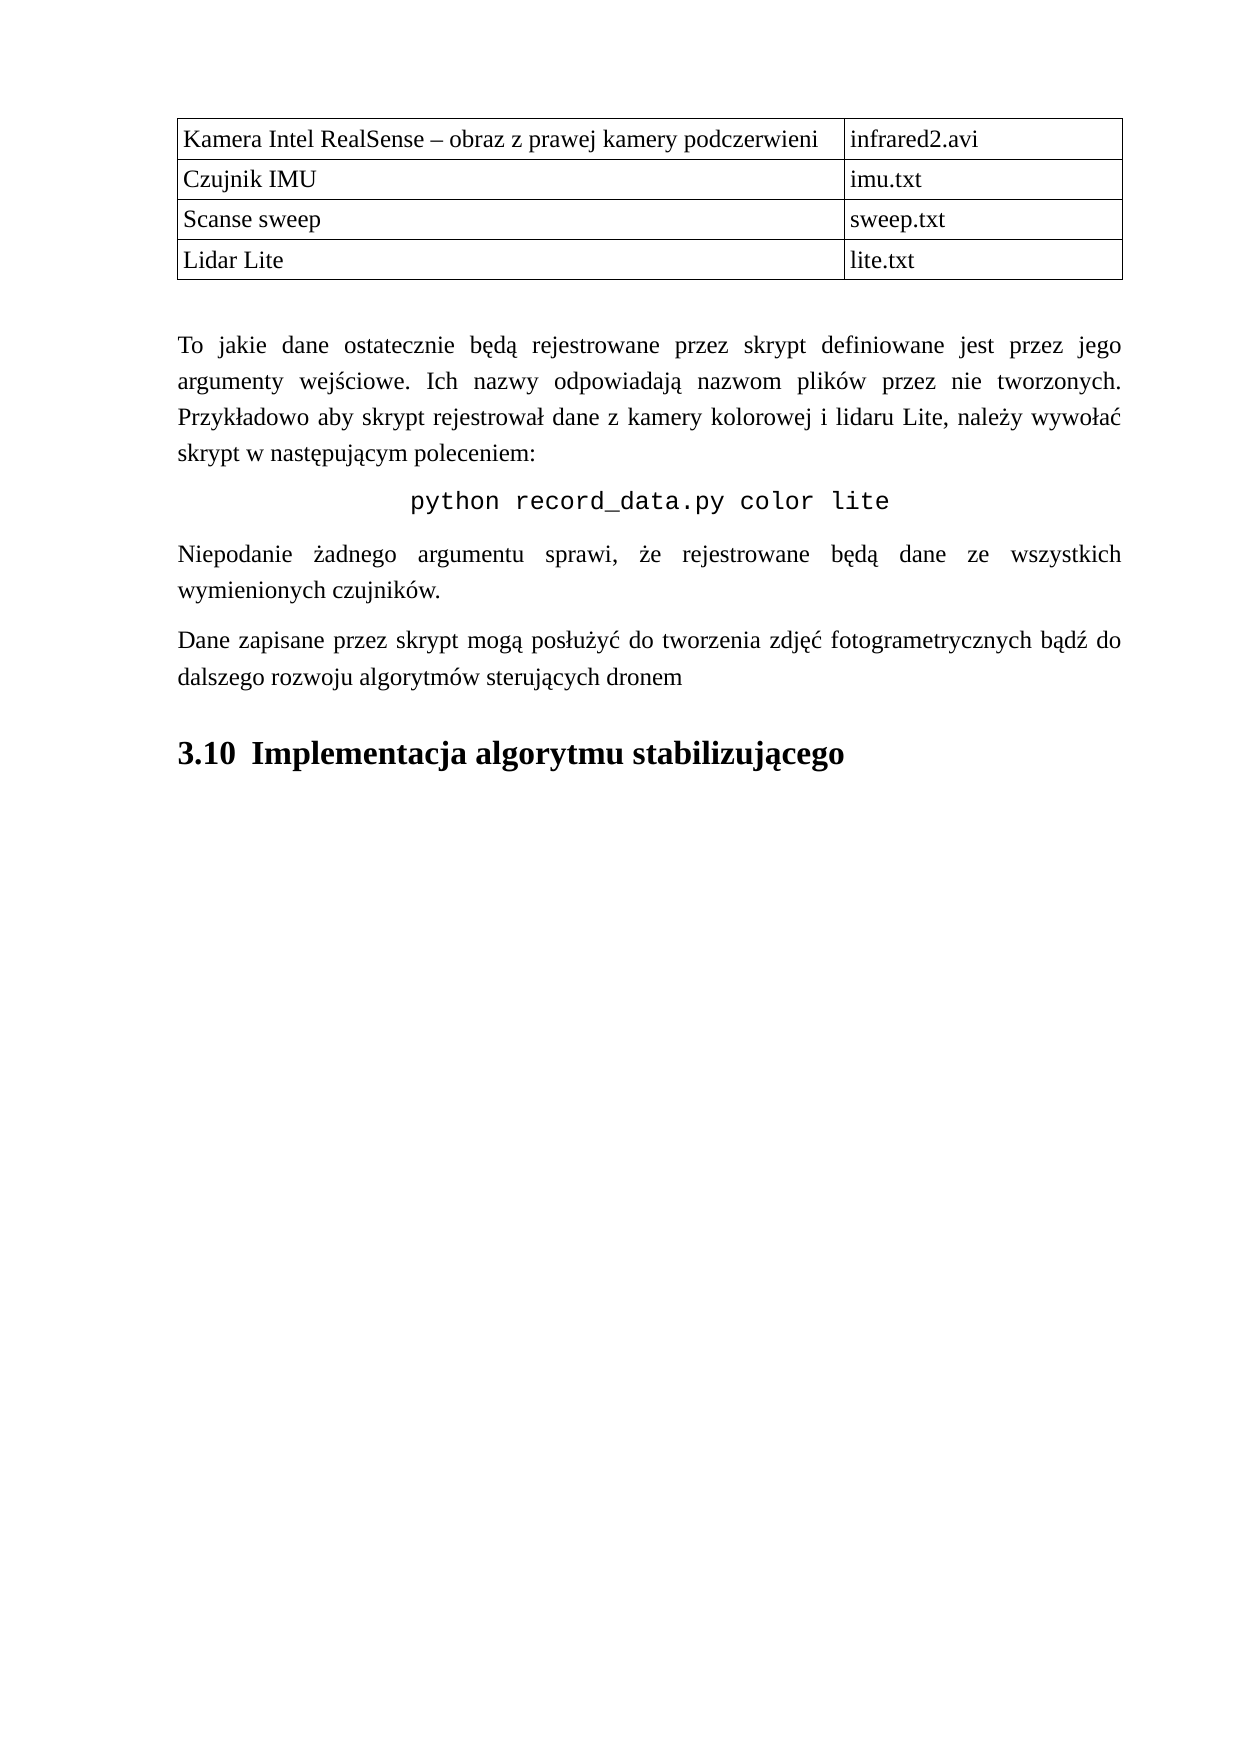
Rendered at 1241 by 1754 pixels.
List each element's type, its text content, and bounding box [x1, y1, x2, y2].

table_cell Scanse sweep [178, 200, 844, 239]
table_cell lite.txt [845, 240, 1122, 279]
table_cell sweep.txt [845, 200, 1122, 239]
text Niepodanie żadnego argumentu sprawi, że rejestrowane będą dane ze wszystkich wymienionych czujników. [177, 539, 1122, 604]
text To jakie dane ostatecznie będą rejestrowane przez skrypt definiowane jest przez jego argumenty wejściowe. Ich nazwy odpowiadają nazwom plików przez nie tworzonych. Przykładowo aby skrypt rejestrował dane z kamery kolorowej i lidaru Lite, należy wywołać skrypt w następującym poleceniem: [177, 330, 1122, 467]
table_cell infrared2.avi [845, 119, 1122, 158]
table_cell Lidar Lite [178, 240, 844, 279]
text Dane zapisane przez skrypt mogą posłużyć do tworzenia zdjęć fotogrametrycznych bądź do dalszego rozwoju algorytmów sterujących dronem [177, 626, 1122, 690]
text python record_data.py color lite [177, 489, 1122, 517]
subtitle Implementacja algorytmu stabilizującego [177, 733, 1122, 772]
table_cell Kamera Intel RealSense – obraz z prawej kamery podczerwieni [178, 119, 844, 158]
table_cell imu.txt [845, 160, 1122, 199]
table_cell Czujnik IMU [178, 160, 844, 199]
